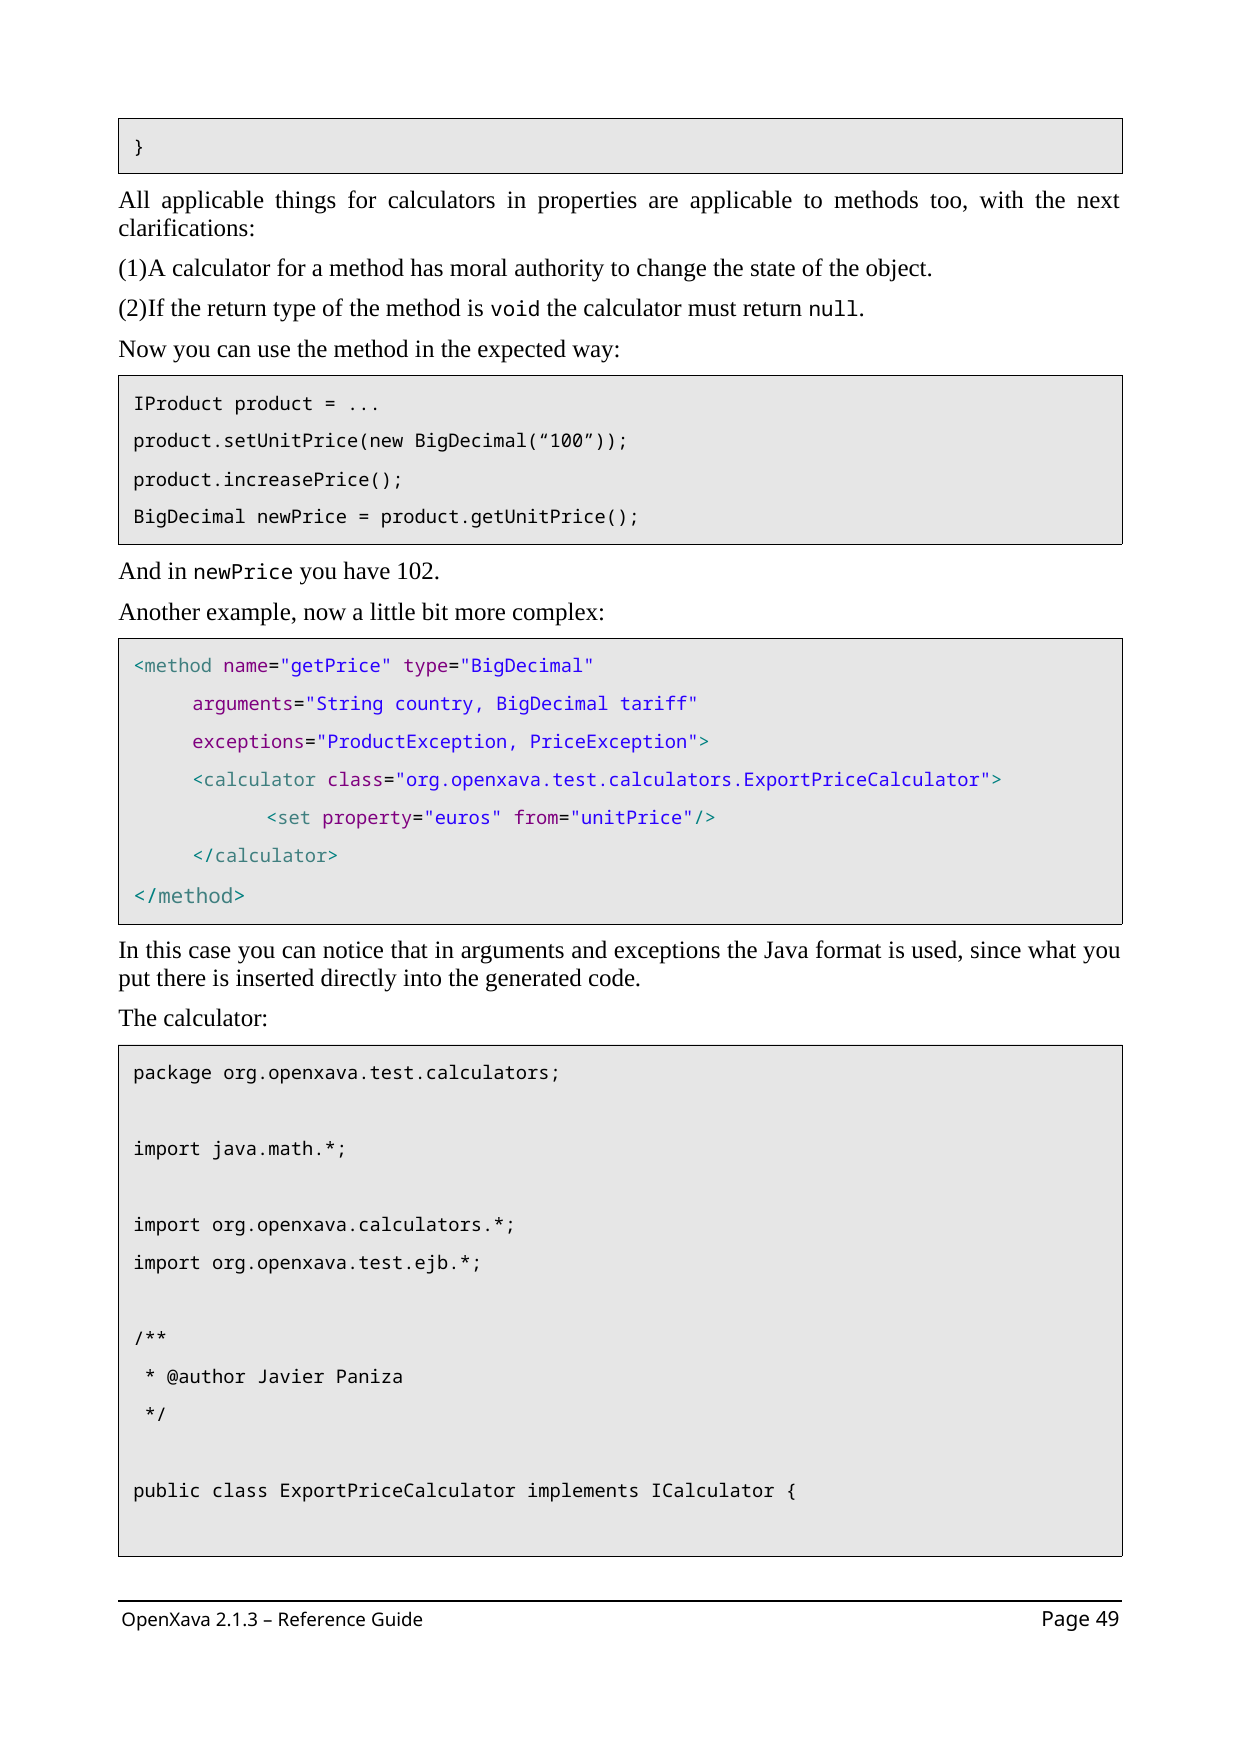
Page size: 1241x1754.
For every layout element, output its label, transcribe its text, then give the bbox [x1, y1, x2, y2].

text exceptions="ProductException, PriceException"> [119, 714, 1122, 752]
text <set property="euros" from="unitPrice"/> [119, 790, 1122, 828]
text product.setUnitPrice(new BigDecimal(“100”)); [119, 413, 1122, 451]
text BigDecimal newPrice = product.getUnitPrice(); [119, 489, 1122, 544]
text package org.openxava.test.calculators; [119, 1046, 1122, 1083]
text } [119, 119, 1122, 173]
text Another example, now a little bit more complex: [118, 598, 1122, 625]
text IProduct product = ... [119, 376, 1122, 413]
text All applicable things for calculators in properties are applicable to methods too, with the next clarifications: [118, 186, 1122, 241]
text arguments="String country, BigDecimal tariff" [119, 676, 1122, 714]
text </calculator> [119, 828, 1122, 866]
text The calculator: [118, 1004, 1122, 1032]
text */ [119, 1387, 1122, 1425]
list If the return type of the method is void the calculator must return null. [118, 294, 1122, 322]
text Now you can use the method in the expected way: [118, 335, 1122, 362]
list A calculator for a method has moral authority to change the state of the object. [118, 254, 1122, 282]
text import java.math.*; [119, 1121, 1122, 1159]
text /** [119, 1311, 1122, 1349]
text product.increasePrice(); [119, 451, 1122, 489]
text import org.openxava.test.ejb.*; [119, 1235, 1122, 1273]
text public class ExportPriceCalculator implements ICalculator { [119, 1463, 1122, 1501]
text * @author Javier Paniza [119, 1349, 1122, 1387]
text </method> [119, 866, 1122, 924]
text And in newPrice you have 102. [118, 557, 1122, 585]
text <calculator class="org.openxava.test.calculators.ExportPriceCalculator"> [119, 752, 1122, 790]
text <method name="getPrice" type="BigDecimal" [119, 639, 1122, 676]
text In this case you can notice that in arguments and exceptions the Java format is used, since what you put there is inserted directly into the generated code. [118, 936, 1122, 992]
text import org.openxava.calculators.*; [119, 1197, 1122, 1235]
